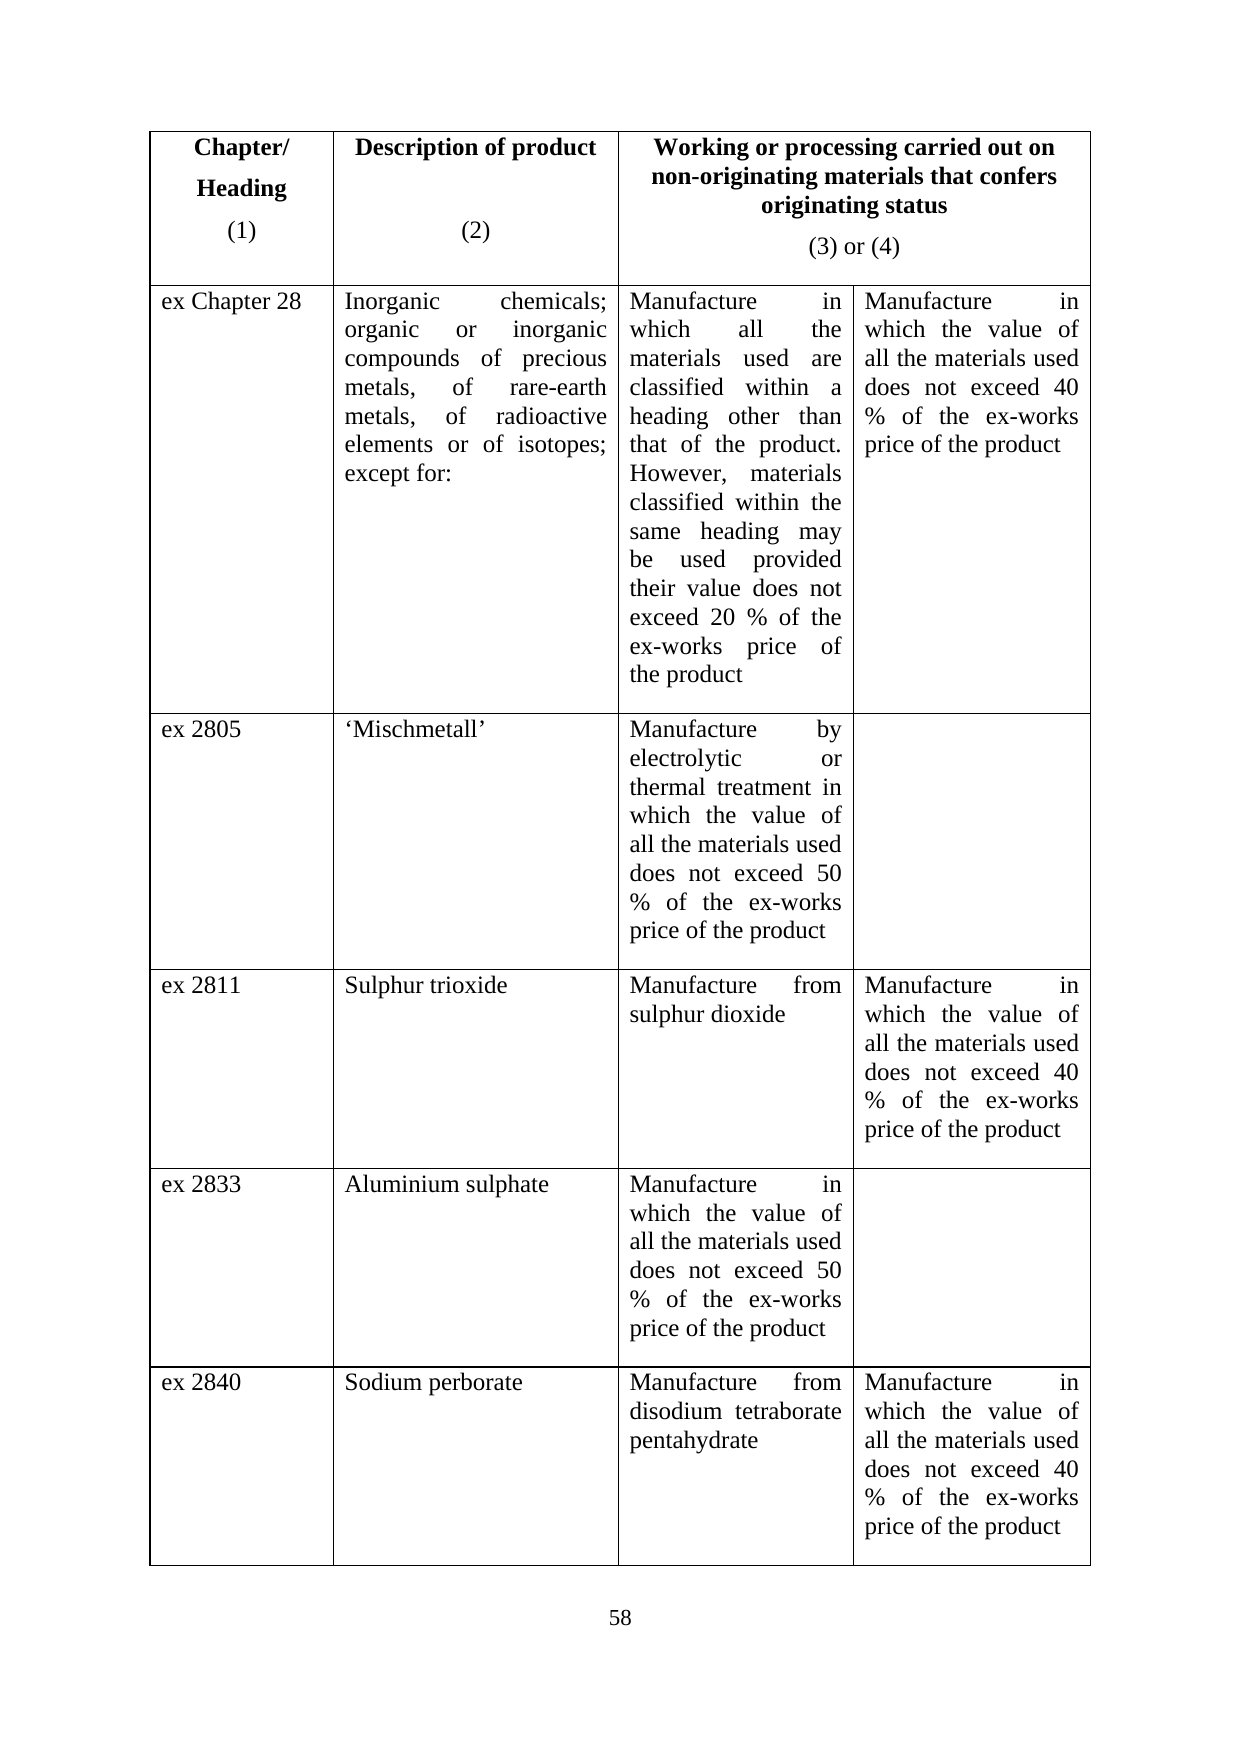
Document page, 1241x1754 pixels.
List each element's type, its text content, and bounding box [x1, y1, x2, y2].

table_cell [854, 714, 1090, 969]
table_cell ex 2840 [151, 1368, 333, 1565]
table_cell ‘Mischmetall’ [334, 714, 618, 969]
table_header Description of product (2) [334, 132, 618, 285]
table_cell Manufacture from sulphur dioxide [619, 970, 853, 1168]
table_cell Sodium perborate [334, 1368, 618, 1565]
table_cell Manufacture in which all the materials used are classified within a heading other than that of the product. However, materials classified within the same heading may be used provided their value does not exceed 20 % of the ex-works price of the product [619, 286, 853, 713]
table_header Working or processing carried out on non-originating materials that confers originating status (3) or (4) [619, 132, 1090, 285]
table_header Chapter/ Heading (1) [151, 132, 333, 285]
table_cell Manufacture in which the value of all the materials used does not exceed 50 % of the ex-works price of the product [619, 1169, 853, 1366]
table_cell Manufacture by electrolytic or thermal treatment in which the value of all the materials used does not exceed 50 % of the ex-works price of the product [619, 714, 853, 969]
table_cell Manufacture in which the value of all the materials used does not exceed 40 % of the ex-works price of the product [854, 1368, 1090, 1565]
table_cell ex 2811 [151, 970, 333, 1168]
table_cell Sulphur trioxide [334, 970, 618, 1168]
table_cell ex 2833 [151, 1169, 333, 1366]
table_cell ex Chapter 28 [151, 286, 333, 713]
table_cell [854, 1169, 1090, 1366]
table_cell Aluminium sulphate [334, 1169, 618, 1366]
table_cell Inorganic chemicals; organic or inorganic compounds of precious metals, of rare-earth metals, of radioactive elements or of isotopes; except for: [334, 286, 618, 713]
table_cell Manufacture in which the value of all the materials used does not exceed 40 % of the ex-works price of the product [854, 970, 1090, 1168]
table_cell ex 2805 [151, 714, 333, 969]
table_cell Manufacture from disodium tetraborate pentahydrate [619, 1368, 853, 1565]
table_cell Manufacture in which the value of all the materials used does not exceed 40 % of the ex-works price of the product [854, 286, 1090, 713]
